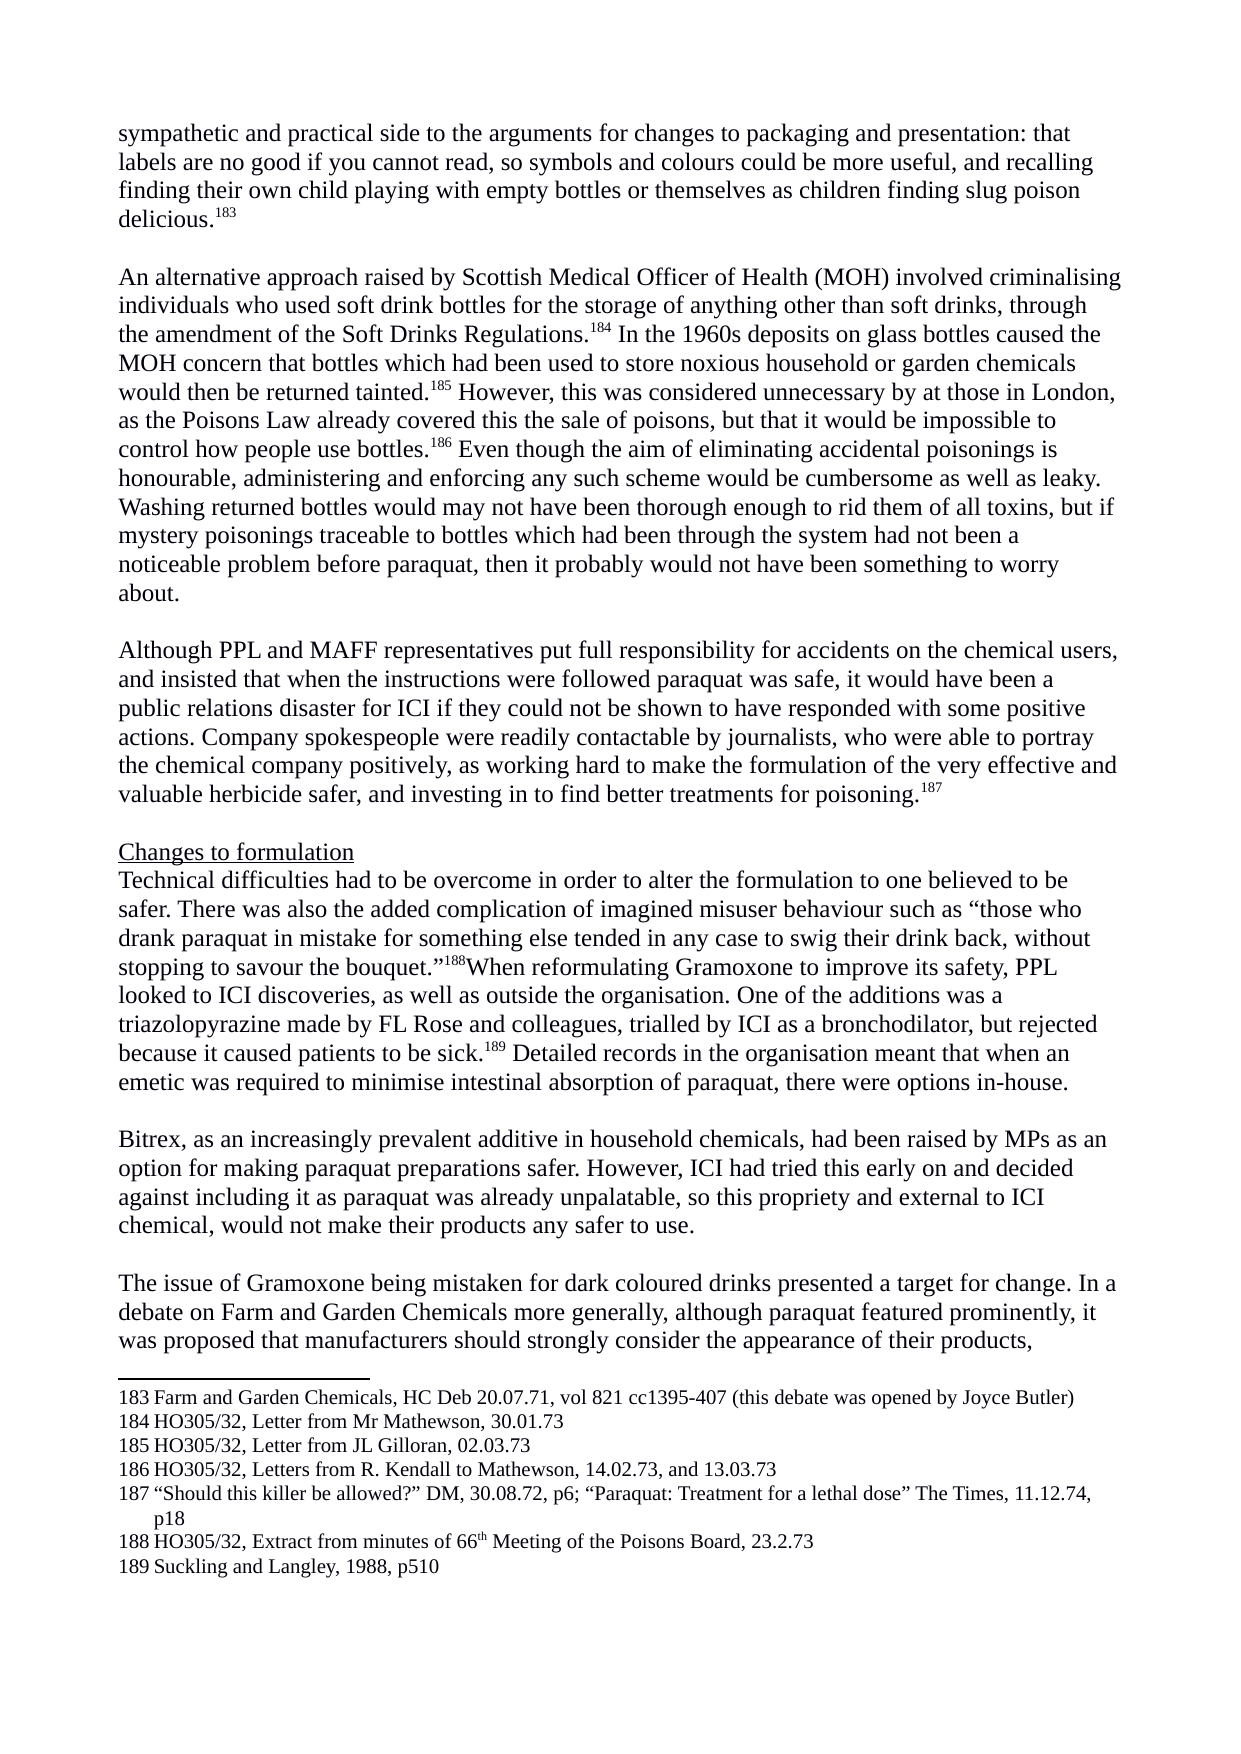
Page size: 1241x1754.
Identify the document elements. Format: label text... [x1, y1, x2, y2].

text HO305/32, Letter from Mr Mathewson, 30.01.73 [118, 1409, 1122, 1433]
text HO305/32, Letters from R. Kendall to Mathewson, 14.02.73, and 13.03.73 [118, 1457, 1122, 1481]
text “Should this killer be allowed?” DM, 30.08.72, p6; “Paraquat: Treatment for a lethal dose” The Times, 11.12.74, p18 [118, 1481, 1122, 1529]
text HO305/32, Extract from minutes of 66th Meeting of the Poisons Board, 23.2.73 [118, 1529, 1122, 1553]
text Farm and Garden Chemicals, HC Deb 20.07.71, vol 821 cc1395-407 (this debate was opened by Joyce Butler) [118, 1385, 1122, 1409]
text HO305/32, Letter from JL Gilloran, 02.03.73 [118, 1433, 1122, 1457]
text An alternative approach raised by Scottish Medical Officer of Health (MOH) involved criminalising individuals who used soft drink bottles for the storage of anything other than soft drinks, through the amendment of the Soft Drinks Regulations. In the 1960s deposits on glass bottles caused the MOH concern that bottles which had been used to store noxious household or garden chemicals would then be returned tainted. However, this was considered unnecessary by at those in London, as the Poisons Law already covered this the sale of poisons, but that it would be impossible to control how people use bottles. Even though the aim of eliminating accidental poisonings is honourable, administering and enforcing any such scheme would be cumbersome as well as leaky. Washing returned bottles would may not have been thorough enough to rid them of all toxins, but if mystery poisonings traceable to bottles which had been through the system had not been a noticeable problem before paraquat, then it probably would not have been something to worry about. [118, 262, 1122, 607]
text Bitrex, as an increasingly prevalent additive in household chemicals, had been raised by MPs as an option for making paraquat preparations safer. However, ICI had tried this early on and decided against including it as paraquat was already unpalatable, so this propriety and external to ICI chemical, would not make their products any safer to use. [118, 1124, 1122, 1239]
text sympathetic and practical side to the arguments for changes to packaging and presentation: that labels are no good if you cannot read, so symbols and colours could be more useful, and recalling finding their own child playing with empty bottles or themselves as children finding slug poison delicious. [118, 118, 1122, 233]
text Suckling and Langley, 1988, p510 [118, 1553, 1122, 1578]
text Changes to formulation [118, 837, 1122, 866]
text Although PPL and MAFF representatives put full responsibility for accidents on the chemical users, and insisted that when the instructions were followed paraquat was safe, it would have been a public relations disaster for ICI if they could not be shown to have responded with some positive actions. Company spokespeople were readily contactable by journalists, who were able to portray the chemical company positively, as working hard to make the formulation of the very effective and valuable herbicide safer, and investing in to find better treatments for poisoning. [118, 636, 1122, 808]
text Technical difficulties had to be overcome in order to alter the formulation to one believed to be safer. There was also the added complication of imagined misuser behaviour such as “those who drank paraquat in mistake for something else tended in any case to swig their drink back, without stopping to savour the bouquet.”When reformulating Gramoxone to improve its safety, PPL looked to ICI discoveries, as well as outside the organisation. One of the additions was a triazolopyrazine made by FL Rose and colleagues, trialled by ICI as a bronchodilator, but rejected because it caused patients to be sick. Detailed records in the organisation meant that when an emetic was required to minimise intestinal absorption of paraquat, there were options in-house. [118, 866, 1122, 1096]
text The issue of Gramoxone being mistaken for dark coloured drinks presented a target for change. In a debate on Farm and Garden Chemicals more generally, although paraquat featured prominently, it was proposed that manufacturers should strongly consider the appearance of their products, [118, 1268, 1122, 1354]
